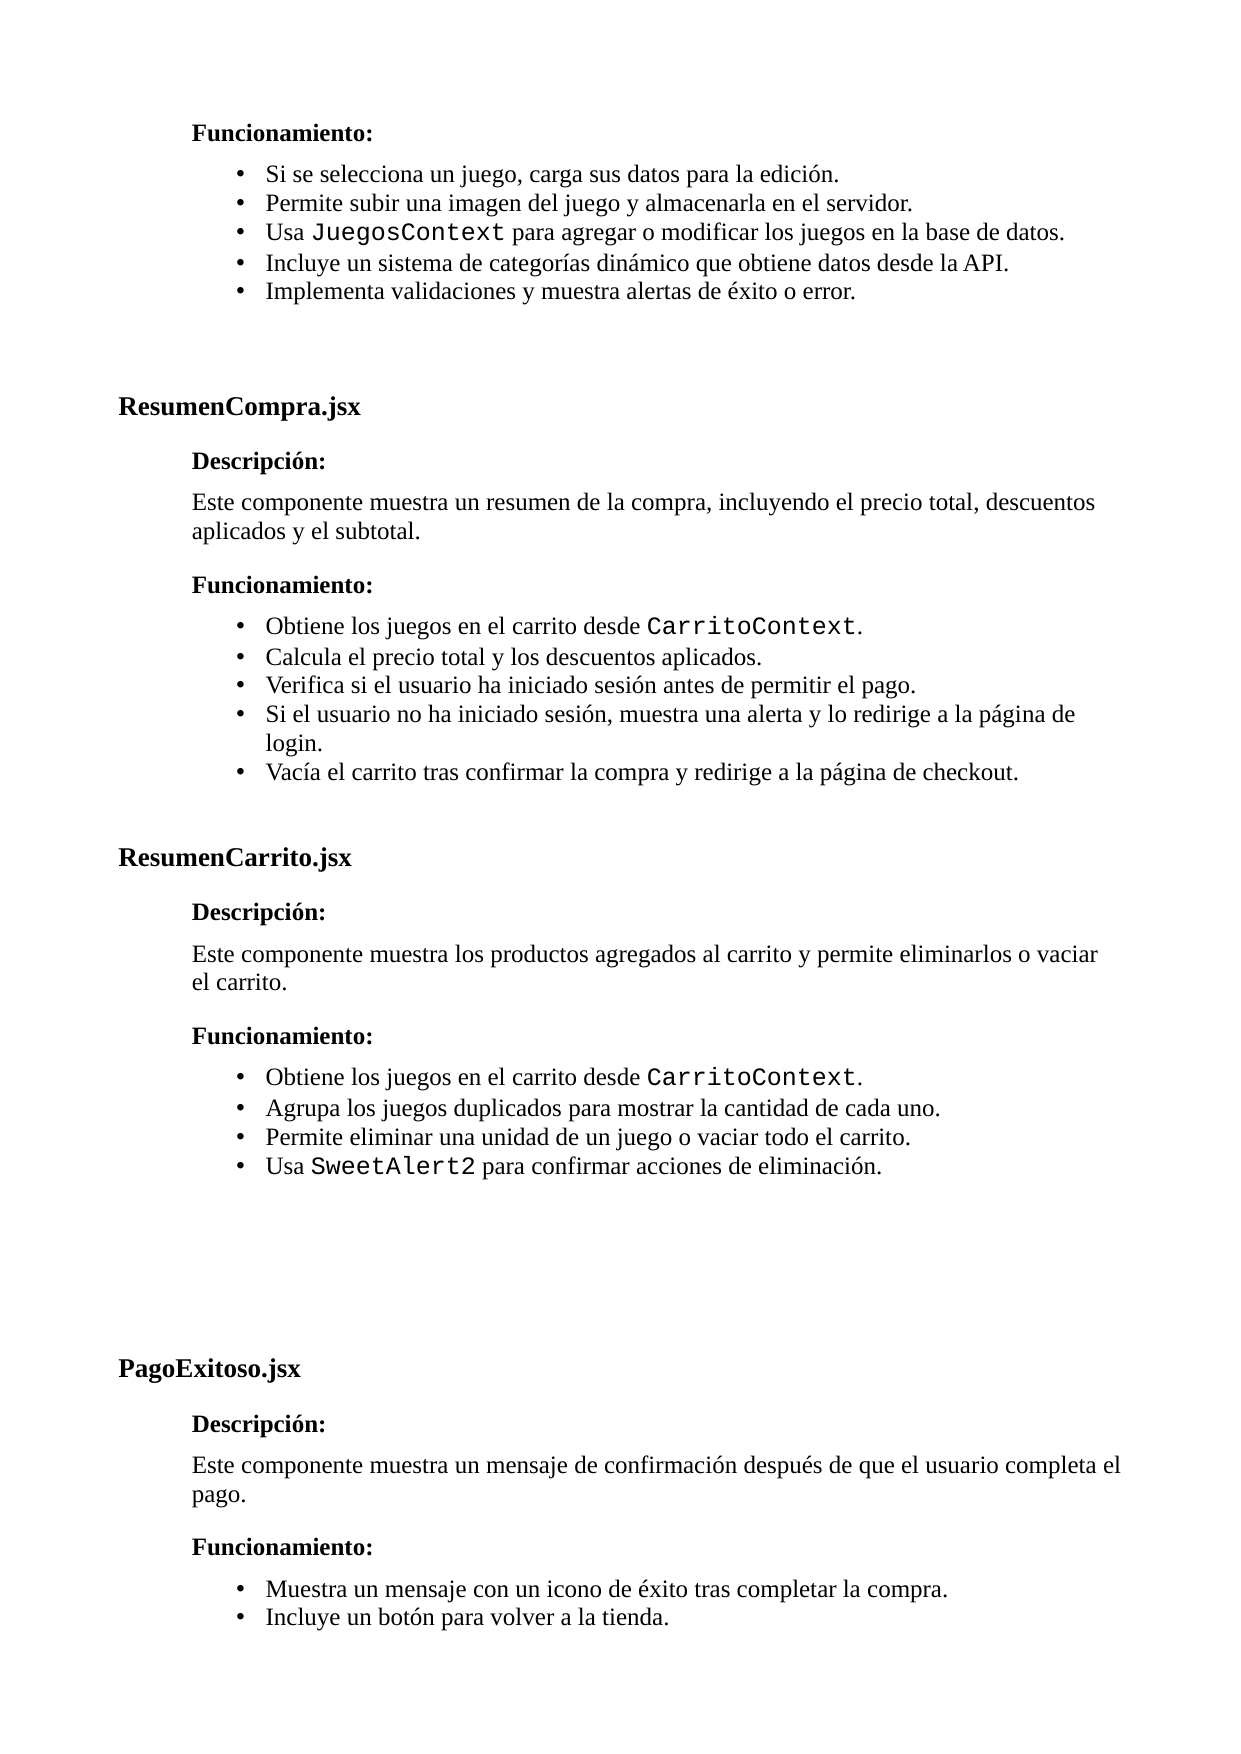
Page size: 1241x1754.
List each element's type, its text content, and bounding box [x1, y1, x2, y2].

list Muestra un mensaje con un icono de éxito tras completar la compra. [236, 1574, 1122, 1602]
subtitle Descripción: [192, 897, 1122, 926]
list Permite eliminar una unidad de un juego o vaciar todo el carrito. [236, 1122, 1122, 1151]
text Este componente muestra un mensaje de confirmación después de que el usuario completa el pago. [192, 1450, 1122, 1507]
list Incluye un botón para volver a la tienda. [236, 1602, 1122, 1631]
list Obtiene los juegos en el carrito desde CarritoContext. [236, 611, 1122, 642]
subtitle Descripción: [192, 446, 1122, 475]
text Este componente muestra un resumen de la compra, incluyendo el precio total, descuentos aplicados y el subtotal. [192, 487, 1122, 545]
text Este componente muestra los productos agregados al carrito y permite eliminarlos o vaciar el carrito. [192, 939, 1122, 996]
subtitle PagoExitoso.jsx [118, 1352, 1122, 1384]
list Si el usuario no ha iniciado sesión, muestra una alerta y lo redirige a la página de login. [236, 699, 1122, 757]
subtitle Funcionamiento: [192, 1532, 1122, 1561]
list Usa SweetAlert2 para confirmar acciones de eliminación. [236, 1151, 1122, 1182]
list Vacía el carrito tras confirmar la compra y redirige a la página de checkout. [236, 757, 1122, 786]
list Incluye un sistema de categorías dinámico que obtiene datos desde la API. [236, 248, 1122, 276]
list Si se selecciona un juego, carga sus datos para la edición. [236, 159, 1122, 188]
subtitle ResumenCompra.jsx [118, 390, 1122, 421]
list Implementa validaciones y muestra alertas de éxito o error. [236, 276, 1122, 305]
subtitle Funcionamiento: [192, 570, 1122, 598]
list Permite subir una imagen del juego y almacenarla en el servidor. [236, 188, 1122, 217]
subtitle ResumenCarrito.jsx [118, 841, 1122, 872]
subtitle Descripción: [192, 1409, 1122, 1437]
list Usa JuegosContext para agregar o modificar los juegos en la base de datos. [236, 217, 1122, 248]
list Calcula el precio total y los descuentos aplicados. [236, 642, 1122, 671]
subtitle Funcionamiento: [192, 118, 1122, 147]
list Verifica si el usuario ha iniciado sesión antes de permitir el pago. [236, 671, 1122, 699]
subtitle Funcionamiento: [192, 1021, 1122, 1050]
list Agrupa los juegos duplicados para mostrar la cantidad de cada uno. [236, 1093, 1122, 1122]
list Obtiene los juegos en el carrito desde CarritoContext. [236, 1062, 1122, 1093]
